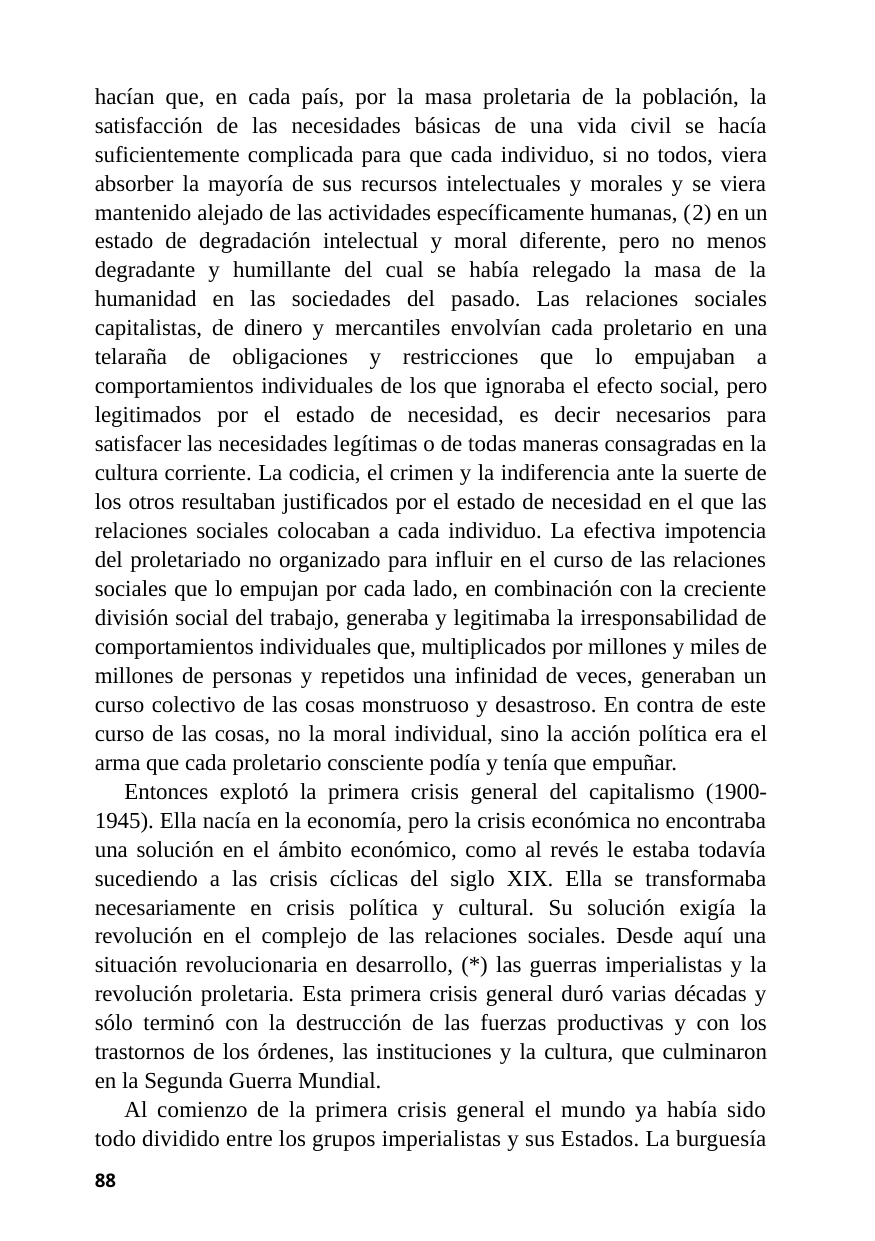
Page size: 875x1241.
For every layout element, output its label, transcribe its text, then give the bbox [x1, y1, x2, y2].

text Entonces explotó la primera crisis general del capitalismo (1900-1945). Ella nacía en la economía, pero la crisis económica no encontraba una solución en el ámbito económico, como al revés le estaba todavía sucediendo a las crisis cíclicas del siglo XIX. Ella se transformaba necesariamente en crisis política y cultural. Su solución exigía la revolución en el complejo de las relaciones sociales. Desde aquí una situación revolucionaria en desarrollo, (*) las guerras imperialistas y la revolución proletaria. Esta primera crisis general duró varias décadas y sólo terminó con la destrucción de las fuerzas productivas y con los trastornos de los órdenes, las instituciones y la cultura, que culminaron en la Segunda Guerra Mundial. [94, 778, 768, 1094]
text Al comienzo de la primera crisis general el mundo ya había sido todo dividido entre los grupos imperialistas y sus Estados. La burguesía [94, 1096, 768, 1152]
text hacían que, en cada país, por la masa proletaria de la población, la satisfacción de las necesidades básicas de una vida civil se hacía suficientemente complicada para que cada individuo, si no todos, viera absorber la mayoría de sus recursos intelectuales y morales y se viera mantenido alejado de las actividades específicamente humanas, (2) en un estado de degradación intelectual y moral diferente, pero no menos degradante y humillante del cual se había relegado la masa de la humanidad en las sociedades del pasado. Las relaciones sociales capitalistas, de dinero y mercantiles envolvían cada proletario en una telaraña de obligaciones y restricciones que lo empujaban a comportamientos individuales de los que ignoraba el efecto social, pero legitimados por el estado de necesidad, es decir necesarios para satisfacer las necesidades legítimas o de todas maneras consagradas en la cultura corriente. La codicia, el crimen y la indiferencia ante la suerte de los otros resultaban justificados por el estado de necesidad en el que las relaciones sociales colocaban a cada individuo. La efectiva impotencia del proletariado no organizado para influir en el curso de las relaciones sociales que lo empujan por cada lado, en combinación con la creciente división social del trabajo, generaba y legitimaba la irresponsabilidad de comportamientos individuales que, multiplicados por millones y miles de millones de personas y repetidos una infinidad de veces, generaban un curso colectivo de las cosas monstruoso y desastroso. En contra de este curso de las cosas, no la moral individual, sino la acción política era el arma que cada proletario consciente podía y tenía que empuñar. [94, 83, 768, 775]
